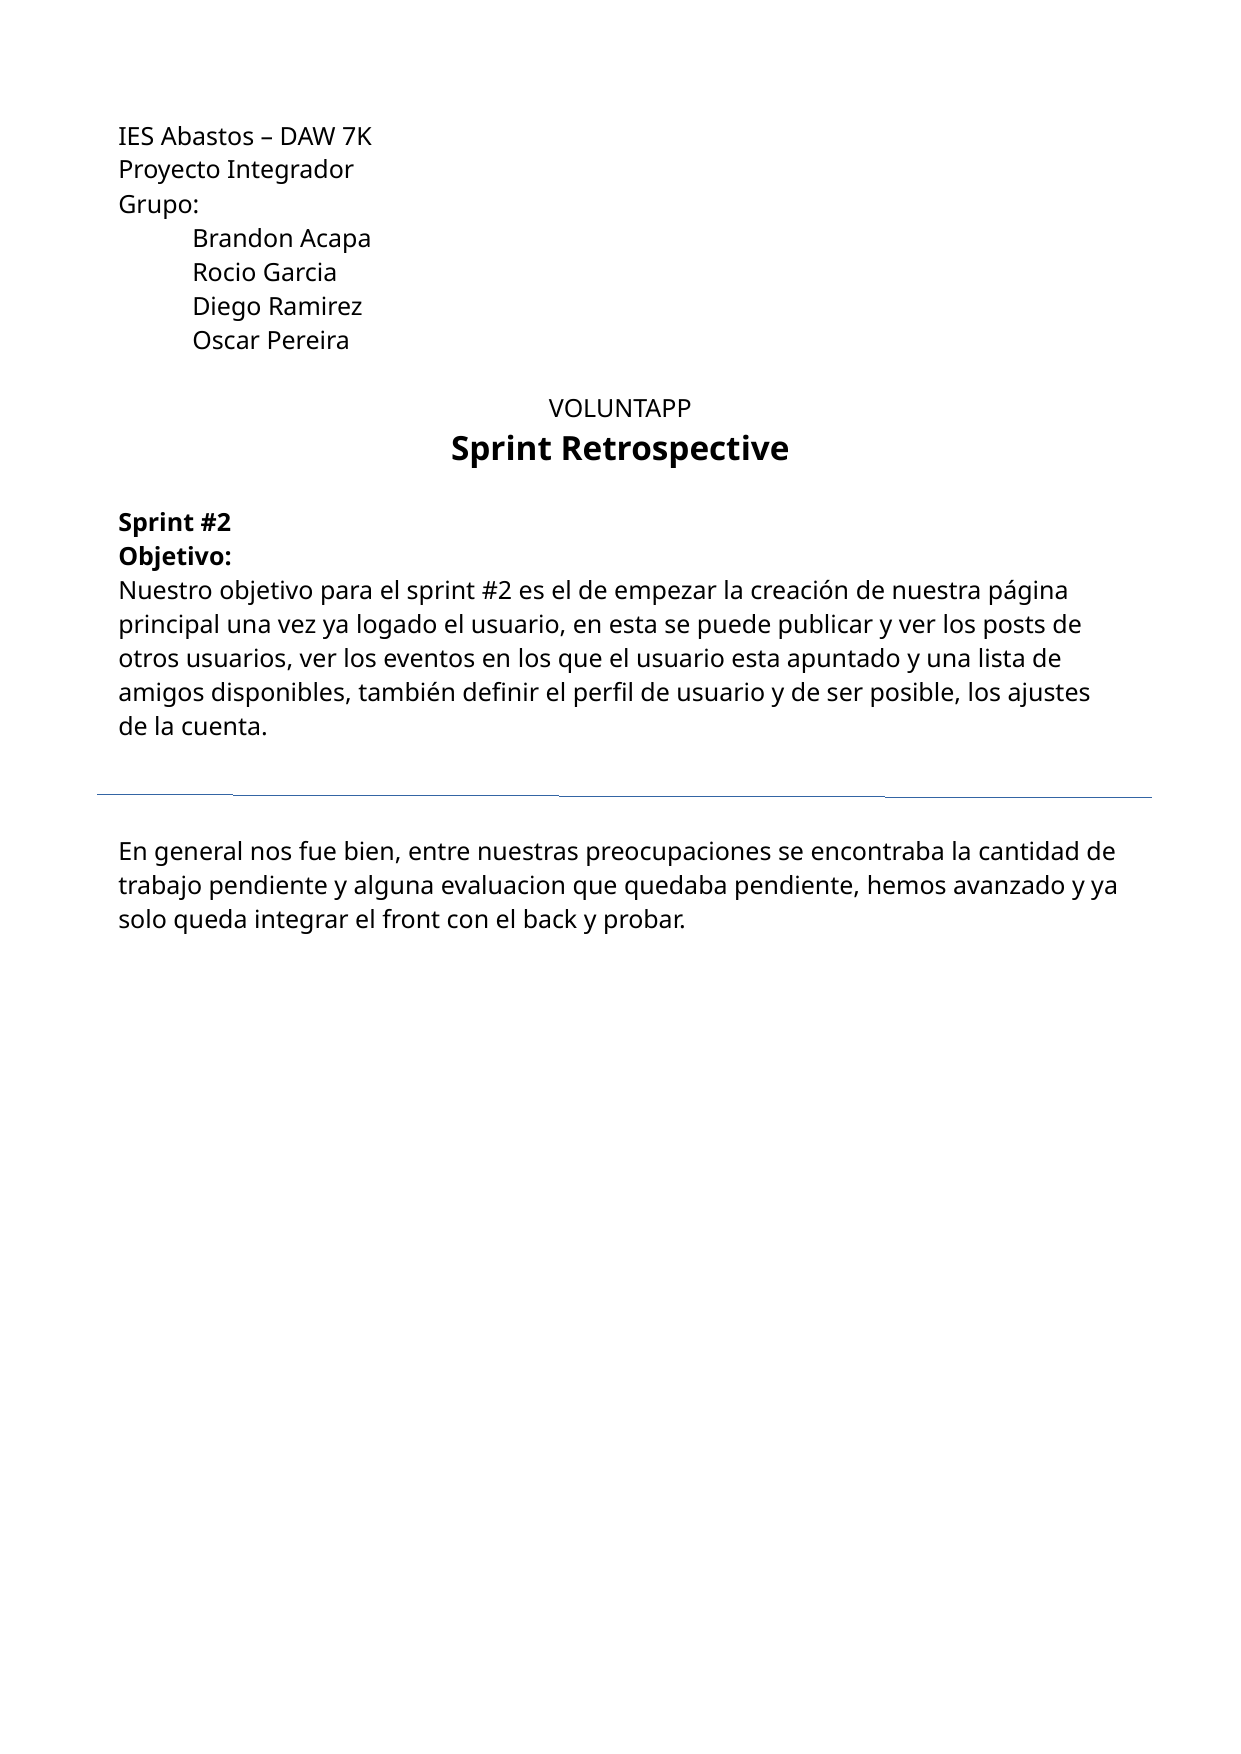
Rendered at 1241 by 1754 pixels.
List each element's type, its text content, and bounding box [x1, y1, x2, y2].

text Sprint #2 [118, 504, 1122, 538]
text Brandon Acapa [118, 220, 1122, 254]
text Oscar Pereira [118, 322, 1122, 357]
text Diego Ramirez [118, 288, 1122, 322]
text En general nos fue bien, entre nuestras preocupaciones se encontraba la cantidad de trabajo pendiente y alguna evaluacion que quedaba pendiente, hemos avanzado y ya solo queda integrar el front con el back y probar. [118, 833, 1122, 936]
text Objetivo: [118, 538, 1122, 572]
text VOLUNTAPP [118, 391, 1122, 425]
text Nuestro objetivo para el sprint #2 es el de empezar la creación de nuestra página principal una vez ya logado el usuario, en esta se puede publicar y ver los posts de otros usuarios, ver los eventos en los que el usuario esta apuntado y una lista de amigos disponibles, también definir el perfil de usuario y de ser posible, los ajustes de la cuenta. [118, 572, 1122, 743]
text IES Abastos – DAW 7K [118, 118, 1122, 152]
text Rocio Garcia [118, 254, 1122, 288]
text Proyecto Integrador [118, 152, 1122, 186]
text Grupo: [118, 186, 1122, 220]
text Sprint Retrospective [118, 425, 1122, 470]
